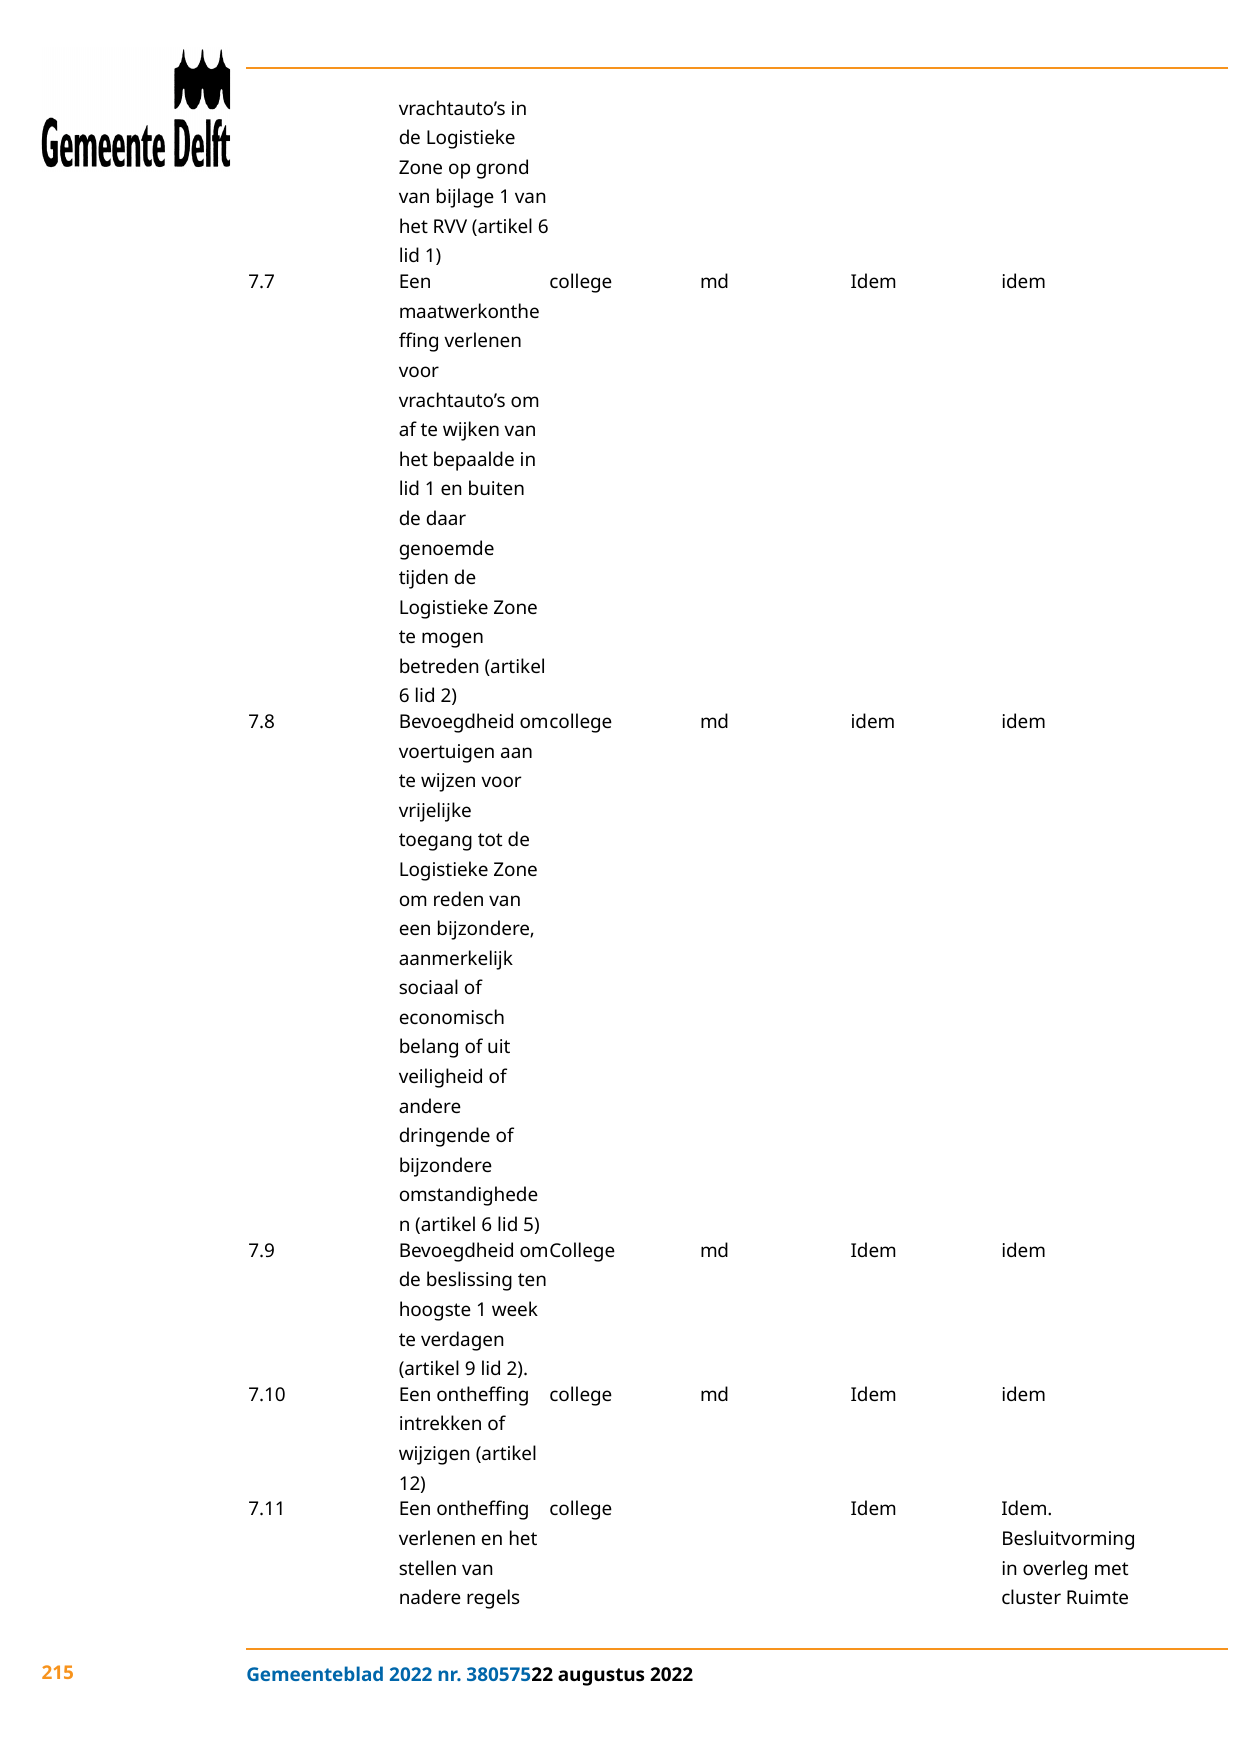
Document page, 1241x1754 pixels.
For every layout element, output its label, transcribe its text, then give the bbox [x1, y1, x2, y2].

table_cell college [549, 269, 700, 708]
table_cell idem [1001, 708, 1152, 1237]
table_cell Een ontheffing intrekken of wijzigen (artikel 12) [399, 1381, 549, 1496]
table_cell 7.7 [248, 269, 398, 708]
table_cell md [700, 708, 850, 1237]
table_cell College [549, 1237, 700, 1381]
table_cell [1001, 95, 1152, 268]
table_cell Een maatwerkontheffing verlenen voor vrachtauto’s om af te wijken van het bepaalde in lid 1 en buiten de daar genoemde tijden de Logistieke Zone te mogen betreden (artikel 6 lid 2) [399, 269, 549, 708]
table_cell college [549, 1496, 700, 1610]
table_cell md [700, 1381, 850, 1496]
table_cell college [549, 1381, 700, 1496]
table_cell 7.11 [248, 1496, 398, 1610]
table_cell md [700, 1237, 850, 1381]
table_cell Idem [850, 1237, 1001, 1381]
table_cell Idem [850, 1381, 1001, 1496]
table_cell [248, 95, 398, 268]
table_cell 7.8 [248, 708, 398, 1237]
table_cell [700, 1496, 850, 1610]
table_cell idem [1001, 1381, 1152, 1496]
table_cell 7.10 [248, 1381, 398, 1496]
table_cell 7.9 [248, 1237, 398, 1381]
table_cell Idem [850, 1496, 1001, 1610]
table_cell college [549, 708, 700, 1237]
table_cell Bevoegdheid om de beslissing ten hoogste 1 week te verdagen (artikel 9 lid 2). [399, 1237, 549, 1381]
table_cell Idem. Besluitvorming in overleg met cluster Ruimte [1001, 1496, 1152, 1610]
picture [41, 47, 231, 172]
table_cell Idem [850, 269, 1001, 708]
table_cell md [700, 269, 850, 708]
table_cell [700, 95, 850, 268]
table_cell idem [1001, 1237, 1152, 1381]
table_cell vrachtauto’s in de Logistieke Zone op grond van bijlage 1 van het RVV (artikel 6 lid 1) [399, 95, 549, 268]
table_cell Bevoegdheid om voertuigen aan te wijzen voor vrijelijke toegang tot de Logistieke Zone om reden van een bijzondere, aanmerkelijk sociaal of economisch belang of uit veiligheid of andere dringende of bijzondere omstandigheden (artikel 6 lid 5) [399, 708, 549, 1237]
table_cell [850, 95, 1001, 268]
table_cell [549, 95, 700, 268]
table_cell idem [850, 708, 1001, 1237]
table_cell idem [1001, 269, 1152, 708]
table_cell Een ontheffing verlenen en het stellen van nadere regels [399, 1496, 549, 1610]
